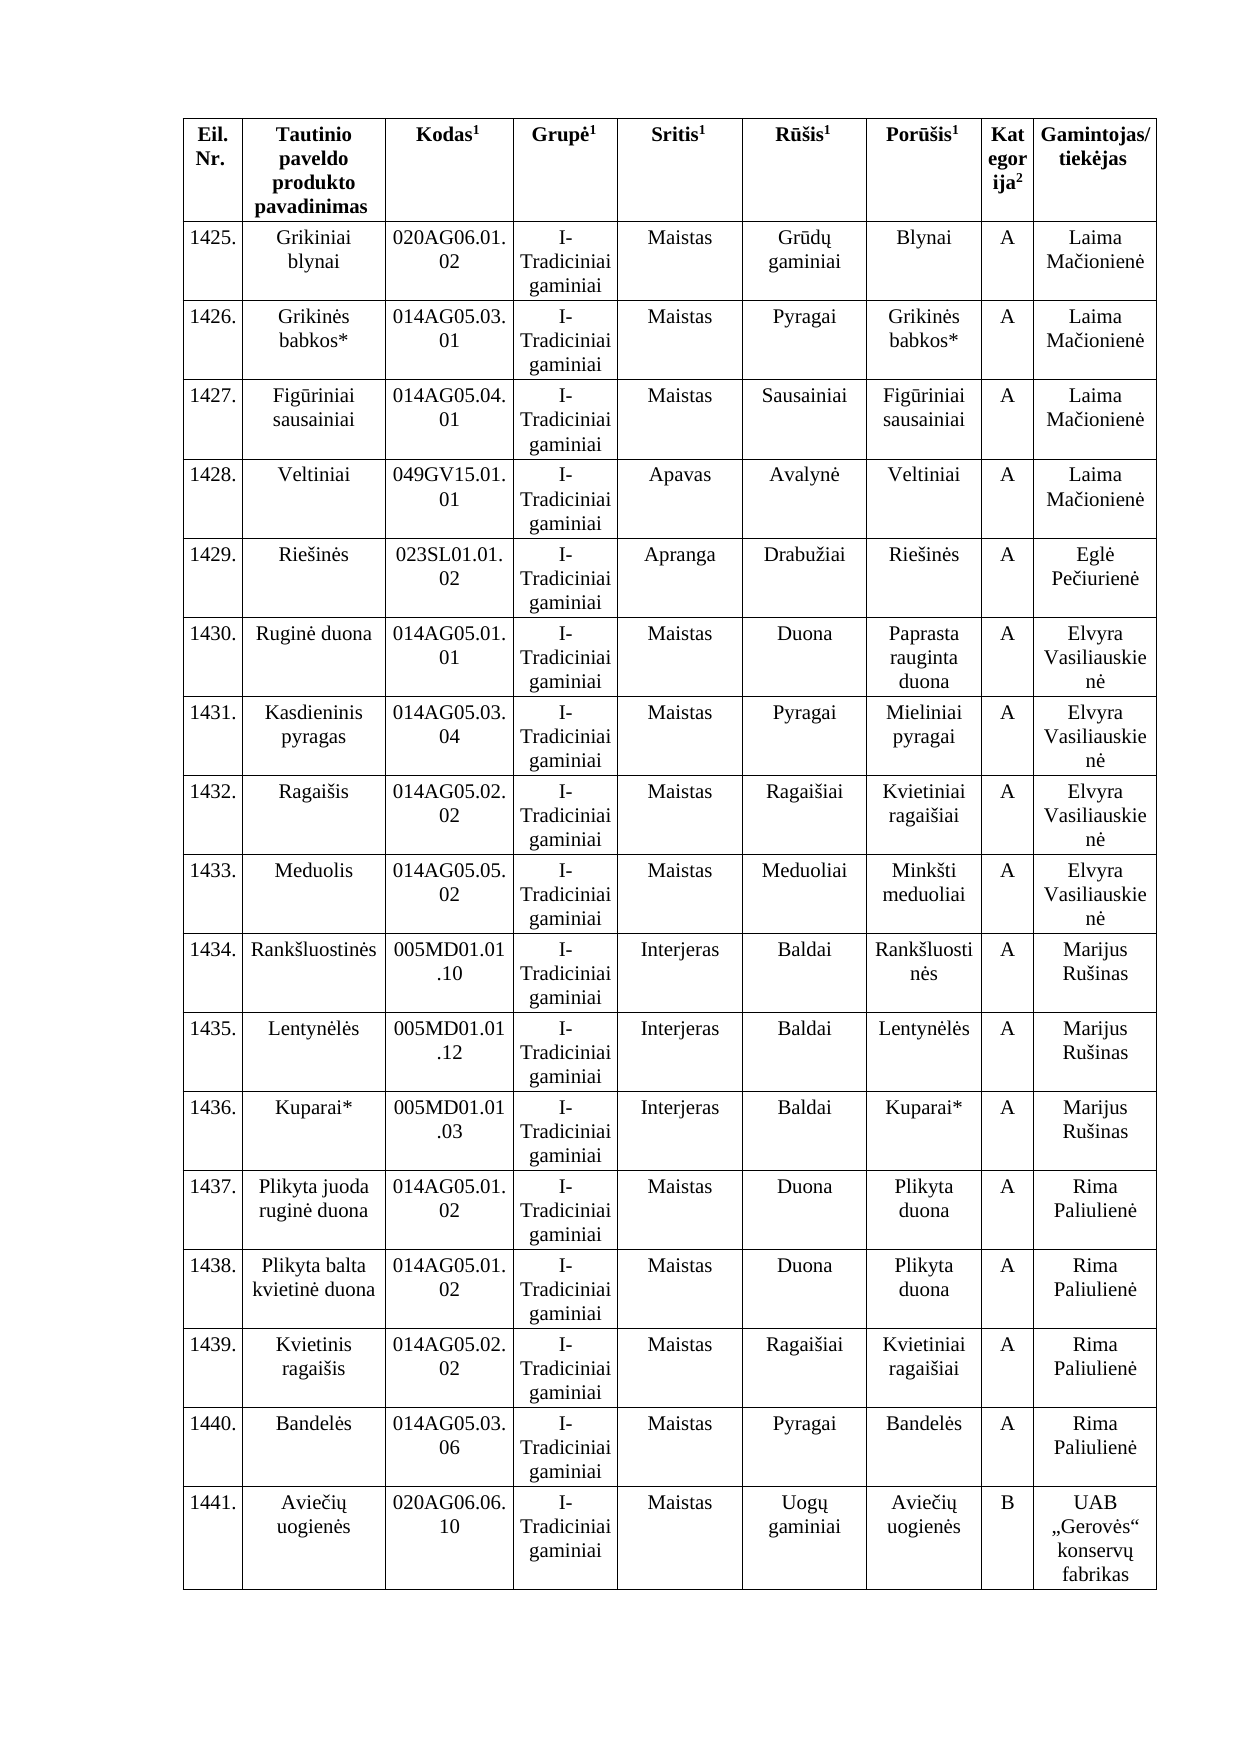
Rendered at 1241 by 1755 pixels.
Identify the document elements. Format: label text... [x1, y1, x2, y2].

table_cell 049GV15.01.01 [386, 460, 513, 537]
table_cell Blynai [867, 222, 981, 300]
table_cell A [982, 460, 1033, 537]
table_cell Ruginė duona [243, 618, 385, 696]
table_cell A [982, 539, 1033, 617]
table_cell Duona [743, 1250, 866, 1328]
table_cell 1440. [184, 1408, 242, 1486]
table_cell Maistas [618, 1329, 742, 1407]
table_cell Baldai [743, 1013, 866, 1091]
table_cell Uogų gaminiai [743, 1487, 866, 1589]
table_cell Kuparai* [867, 1092, 981, 1170]
table_cell A [982, 618, 1033, 696]
table_cell 1436. [184, 1092, 242, 1170]
table_cell 014AG05.01.01 [386, 618, 513, 696]
table_cell Grikinės babkos* [867, 301, 981, 379]
table_cell 014AG05.02.02 [386, 776, 513, 854]
table_cell I-Tradiciniai gaminiai [514, 1013, 617, 1091]
table_cell 014AG05.03.01 [386, 301, 513, 379]
table_cell Aviečių uogienės [243, 1487, 385, 1589]
table_cell Drabužiai [743, 539, 866, 617]
table_cell Lentynėlės [243, 1013, 385, 1091]
table_cell Elvyra Vasiliauskienė [1034, 697, 1156, 775]
table_cell A [982, 1092, 1033, 1170]
table_cell I-Tradiciniai gaminiai [514, 776, 617, 854]
table_cell 1434. [184, 934, 242, 1012]
table_cell Maistas [618, 1171, 742, 1249]
table_cell 1435. [184, 1013, 242, 1091]
table_cell Maistas [618, 301, 742, 379]
table_cell 1439. [184, 1329, 242, 1407]
table_cell 1432. [184, 776, 242, 854]
table_cell I-Tradiciniai gaminiai [514, 1329, 617, 1407]
table_cell 014AG05.03.06 [386, 1408, 513, 1486]
table_cell A [982, 776, 1033, 854]
table_cell Grikinės babkos* [243, 301, 385, 379]
table_cell Veltiniai [867, 460, 981, 537]
table_cell A [982, 855, 1033, 933]
table_cell Figūriniai sausainiai [867, 380, 981, 458]
table_cell Maistas [618, 855, 742, 933]
table_cell Rima Paliulienė [1034, 1329, 1156, 1407]
table_cell Maistas [618, 776, 742, 854]
table_cell I-Tradiciniai gaminiai [514, 1171, 617, 1249]
table_cell 005MD01.01.12 [386, 1013, 513, 1091]
table_cell Duona [743, 1171, 866, 1249]
table_cell 005MD01.01.03 [386, 1092, 513, 1170]
table_cell Veltiniai [243, 460, 385, 537]
table_cell Interjeras [618, 1013, 742, 1091]
table_cell Plikyta duona [867, 1250, 981, 1328]
table_header Sritis1 [618, 119, 742, 221]
table_cell Lentynėlės [867, 1013, 981, 1091]
table_cell 1433. [184, 855, 242, 933]
table_cell 014AG05.02.02 [386, 1329, 513, 1407]
table_cell A [982, 1013, 1033, 1091]
table_cell 020AG06.01.02 [386, 222, 513, 300]
table_cell Maistas [618, 1487, 742, 1589]
table_cell Rima Paliulienė [1034, 1408, 1156, 1486]
table_cell Kuparai* [243, 1092, 385, 1170]
table_cell 014AG05.01.02 [386, 1250, 513, 1328]
table_cell 020AG06.06.10 [386, 1487, 513, 1589]
table_cell I-Tradiciniai gaminiai [514, 618, 617, 696]
table_cell 1437. [184, 1171, 242, 1249]
table_cell I-Tradiciniai gaminiai [514, 539, 617, 617]
table_cell Minkšti meduoliai [867, 855, 981, 933]
table_cell I-Tradiciniai gaminiai [514, 460, 617, 537]
table_cell Plikyta balta kvietinė duona [243, 1250, 385, 1328]
table_cell A [982, 380, 1033, 458]
table_cell A [982, 301, 1033, 379]
table_cell Laima Mačionienė [1034, 380, 1156, 458]
table_cell A [982, 934, 1033, 1012]
table_cell Marijus Rušinas [1034, 934, 1156, 1012]
table_cell Apavas [618, 460, 742, 537]
table_cell Rankšluostinės [243, 934, 385, 1012]
table_cell A [982, 697, 1033, 775]
table_cell Maistas [618, 222, 742, 300]
table_cell Ragaišis [243, 776, 385, 854]
table_cell Maistas [618, 1250, 742, 1328]
table_cell Laima Mačionienė [1034, 222, 1156, 300]
table_cell 005MD01.01.10 [386, 934, 513, 1012]
table_cell Pyragai [743, 697, 866, 775]
table_cell 1425. [184, 222, 242, 300]
table_cell 1431. [184, 697, 242, 775]
table_cell Marijus Rušinas [1034, 1092, 1156, 1170]
table_cell Rankšluostinės [867, 934, 981, 1012]
table_cell Laima Mačionienė [1034, 301, 1156, 379]
table_cell 1438. [184, 1250, 242, 1328]
table_cell I-Tradiciniai gaminiai [514, 697, 617, 775]
table_cell I-Tradiciniai gaminiai [514, 1250, 617, 1328]
table_cell Figūriniai sausainiai [243, 380, 385, 458]
table_cell I-Tradiciniai gaminiai [514, 1408, 617, 1486]
table_header Gamintojas/ tiekėjas [1034, 119, 1156, 221]
table_cell I-Tradiciniai gaminiai [514, 380, 617, 458]
table_cell A [982, 1250, 1033, 1328]
table_cell A [982, 1329, 1033, 1407]
table_cell Meduoliai [743, 855, 866, 933]
table_cell Sausainiai [743, 380, 866, 458]
table_cell Bandelės [243, 1408, 385, 1486]
table_cell 1426. [184, 301, 242, 379]
table_cell Paprasta rauginta duona [867, 618, 981, 696]
table_header Eil. Nr. [184, 119, 242, 221]
table_cell A [982, 1171, 1033, 1249]
table_header Rūšis1 [743, 119, 866, 221]
table_cell Avalynė [743, 460, 866, 537]
table_cell Elvyra Vasiliauskienė [1034, 776, 1156, 854]
table_cell A [982, 222, 1033, 300]
table_cell B [982, 1487, 1033, 1589]
table_cell Grūdų gaminiai [743, 222, 866, 300]
table_cell Riešinės [867, 539, 981, 617]
table_cell Marijus Rušinas [1034, 1013, 1156, 1091]
table_header Kategorija2 [982, 119, 1033, 221]
table_cell Rima Paliulienė [1034, 1171, 1156, 1249]
table_cell Interjeras [618, 934, 742, 1012]
table_cell 023SL01.01.02 [386, 539, 513, 617]
table_header Tautinio paveldo produkto pavadinimas [243, 119, 385, 221]
table_cell Plikyta juoda ruginė duona [243, 1171, 385, 1249]
table_cell I-Tradiciniai gaminiai [514, 1487, 617, 1589]
table_cell Laima Mačionienė [1034, 460, 1156, 537]
table_cell Plikyta duona [867, 1171, 981, 1249]
table_cell Kvietinis ragaišis [243, 1329, 385, 1407]
table_header Kodas1 [386, 119, 513, 221]
table_cell Pyragai [743, 1408, 866, 1486]
table_cell I-Tradiciniai gaminiai [514, 222, 617, 300]
table_cell 1427. [184, 380, 242, 458]
table_cell 014AG05.05.02 [386, 855, 513, 933]
table_cell Grikiniai blynai [243, 222, 385, 300]
table_cell Maistas [618, 1408, 742, 1486]
table_cell Pyragai [743, 301, 866, 379]
table_cell 1430. [184, 618, 242, 696]
table_cell Elvyra Vasiliauskienė [1034, 618, 1156, 696]
table_cell Riešinės [243, 539, 385, 617]
table_cell Maistas [618, 618, 742, 696]
table_cell 1428. [184, 460, 242, 537]
table_cell Maistas [618, 380, 742, 458]
table_cell 014AG05.03.04 [386, 697, 513, 775]
table_cell Kvietiniai ragaišiai [867, 776, 981, 854]
table_cell 014AG05.01.02 [386, 1171, 513, 1249]
table_cell Maistas [618, 697, 742, 775]
table_header Grupė1 [514, 119, 617, 221]
table_header Porūšis1 [867, 119, 981, 221]
table_cell Baldai [743, 1092, 866, 1170]
table_cell 1441. [184, 1487, 242, 1589]
table_cell Bandelės [867, 1408, 981, 1486]
table_cell Duona [743, 618, 866, 696]
table_cell Aviečių uogienės [867, 1487, 981, 1589]
table_cell I-Tradiciniai gaminiai [514, 855, 617, 933]
table_cell Ragaišiai [743, 776, 866, 854]
table_cell I-Tradiciniai gaminiai [514, 1092, 617, 1170]
table_cell Elvyra Vasiliauskienė [1034, 855, 1156, 933]
table_cell UAB „Gerovės“ konservų fabrikas [1034, 1487, 1156, 1589]
table_cell Kasdieninis pyragas [243, 697, 385, 775]
table_cell Apranga [618, 539, 742, 617]
table_cell Kvietiniai ragaišiai [867, 1329, 981, 1407]
table_cell A [982, 1408, 1033, 1486]
table_cell I-Tradiciniai gaminiai [514, 934, 617, 1012]
table_cell 014AG05.04.01 [386, 380, 513, 458]
table_cell I-Tradiciniai gaminiai [514, 301, 617, 379]
table_cell Eglė Pečiurienė [1034, 539, 1156, 617]
table_cell Ragaišiai [743, 1329, 866, 1407]
table_cell Baldai [743, 934, 866, 1012]
table_cell Mieliniai pyragai [867, 697, 981, 775]
table_cell 1429. [184, 539, 242, 617]
table_cell Meduolis [243, 855, 385, 933]
table_cell Rima Paliulienė [1034, 1250, 1156, 1328]
table_cell Interjeras [618, 1092, 742, 1170]
